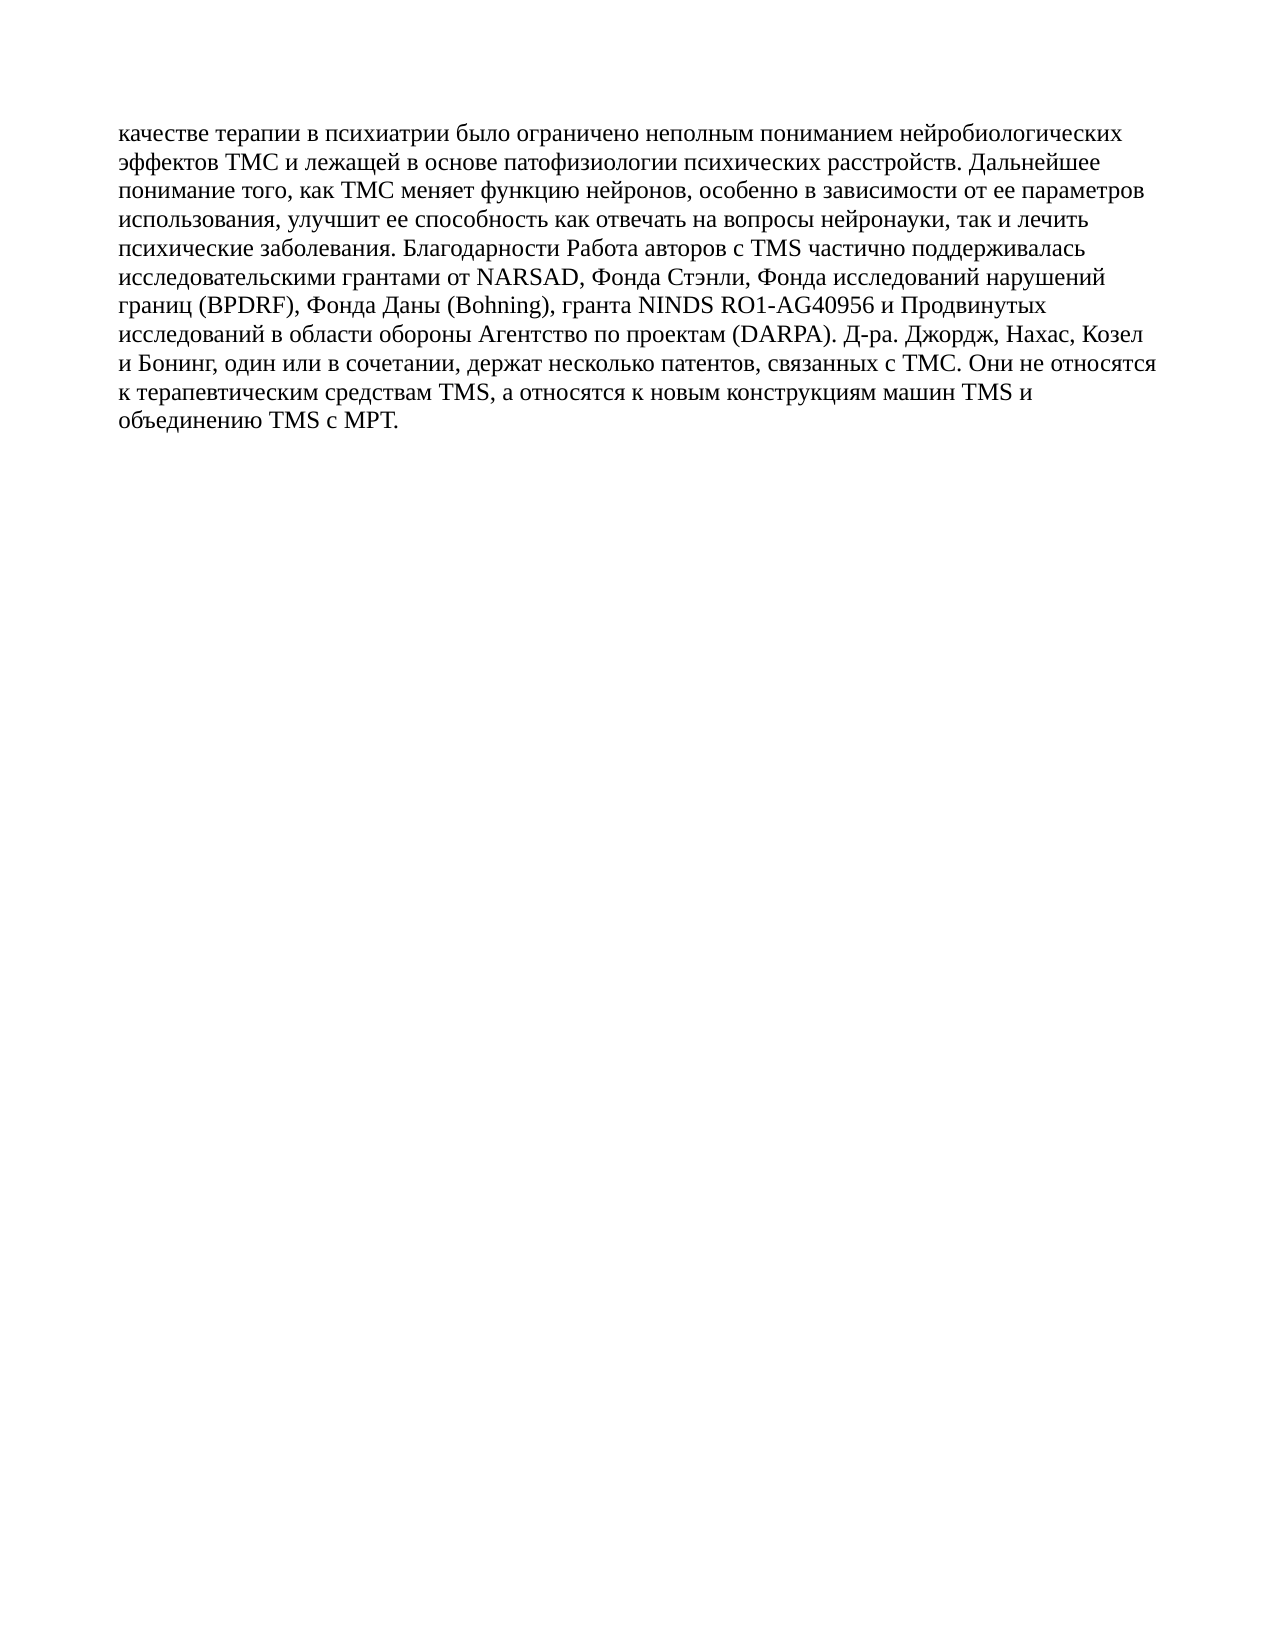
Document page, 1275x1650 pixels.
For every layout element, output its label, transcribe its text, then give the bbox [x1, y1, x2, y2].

text качестве терапии в психиатрии было ограничено неполным пониманием нейробиологических эффектов ТМС и лежащей в основе патофизиологии психических расстройств. Дальнейшее понимание того, как ТМС меняет функцию нейронов, особенно в зависимости от ее параметров использования, улучшит ее способность как отвечать на вопросы нейронауки, так и лечить психические заболевания. Благодарности Работа авторов с TMS частично поддерживалась исследовательскими грантами от NARSAD, Фонда Стэнли, Фонда исследований нарушений границ (BPDRF), Фонда Даны (Bohning), гранта NINDS RO1-AG40956 и Продвинутых исследований в области обороны Агентство по проектам (DARPA). Д-ра. Джордж, Нахас, Козел и Бонинг, один или в сочетании, держат несколько патентов, связанных с ТМС. Они не относятся к терапевтическим средствам TMS, а относятся к новым конструкциям машин TMS и объединению TMS с МРТ. [118, 118, 1157, 434]
